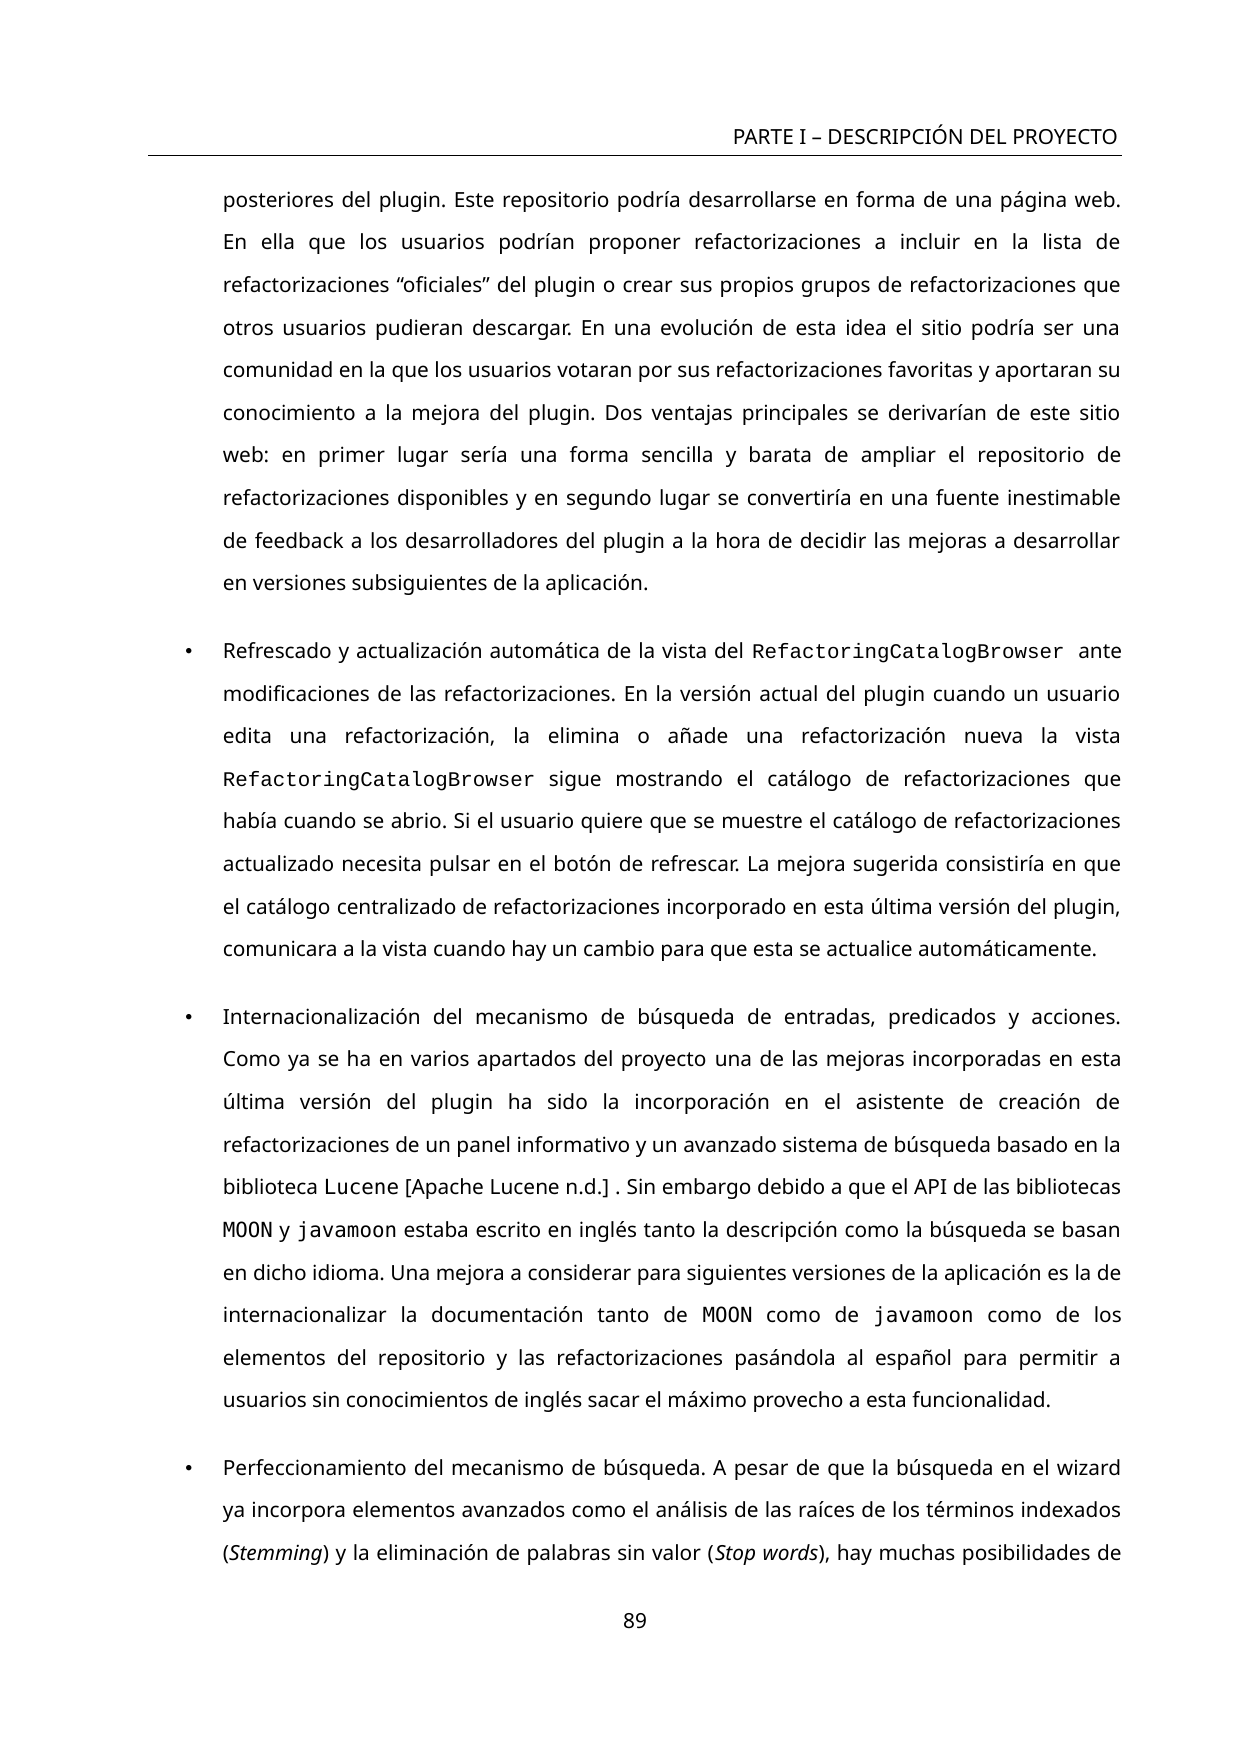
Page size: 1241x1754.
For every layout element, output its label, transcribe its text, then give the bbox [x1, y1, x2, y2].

list Perfeccionamiento del mecanismo de búsqueda. A pesar de que la búsqueda en el wizard ya incorpora elementos avanzados como el análisis de las raíces de los términos indexados (Stemming) y la eliminación de palabras sin valor (Stop words), hay muchas posibilidades de [185, 1453, 1122, 1567]
list posteriores del plugin. Este repositorio podría desarrollarse en forma de una página web. En ella que los usuarios podrían proponer refactorizaciones a incluir en la lista de refactorizaciones “oficiales” del plugin o crear sus propios grupos de refactorizaciones que otros usuarios pudieran descargar. En una evolución de esta idea el sitio podría ser una comunidad en la que los usuarios votaran por sus refactorizaciones favoritas y aportaran su conocimiento a la mejora del plugin. Dos ventajas principales se derivarían de este sitio web: en primer lugar sería una forma sencilla y barata de ampliar el repositorio de refactorizaciones disponibles y en segundo lugar se convertiría en una fuente inestimable de feedback a los desarrolladores del plugin a la hora de decidir las mejoras a desarrollar en versiones subsiguientes de la aplicación. [185, 185, 1122, 597]
list Internacionalización del mecanismo de búsqueda de entradas, predicados y acciones. Como ya se ha en varios apartados del proyecto una de las mejoras incorporadas en esta última versión del plugin ha sido la incorporación en el asistente de creación de refactorizaciones de un panel informativo y un avanzado sistema de búsqueda basado en la biblioteca Lucene [Apache Lucene n.d.] . Sin embargo debido a que el API de las bibliotecas MOON y javamoon estaba escrito en inglés tanto la descripción como la búsqueda se basan en dicho idioma. Una mejora a considerar para siguientes versiones de la aplicación es la de internacionalizar la documentación tanto de MOON como de javamoon como de los elementos del repositorio y las refactorizaciones pasándola al español para permitir a usuarios sin conocimientos de inglés sacar el máximo provecho a esta funcionalidad. [185, 1002, 1122, 1414]
list Refrescado y actualización automática de la vista del RefactoringCatalogBrowser ante modificaciones de las refactorizaciones. En la versión actual del plugin cuando un usuario edita una refactorización, la elimina o añade una refactorización nueva la vista RefactoringCatalogBrowser sigue mostrando el catálogo de refactorizaciones que había cuando se abrio. Si el usuario quiere que se muestre el catálogo de refactorizaciones actualizado necesita pulsar en el botón de refrescar. La mejora sugerida consistiría en que el catálogo centralizado de refactorizaciones incorporado en esta última versión del plugin, comunicara a la vista cuando hay un cambio para que esta se actualice automáticamente. [185, 636, 1122, 963]
